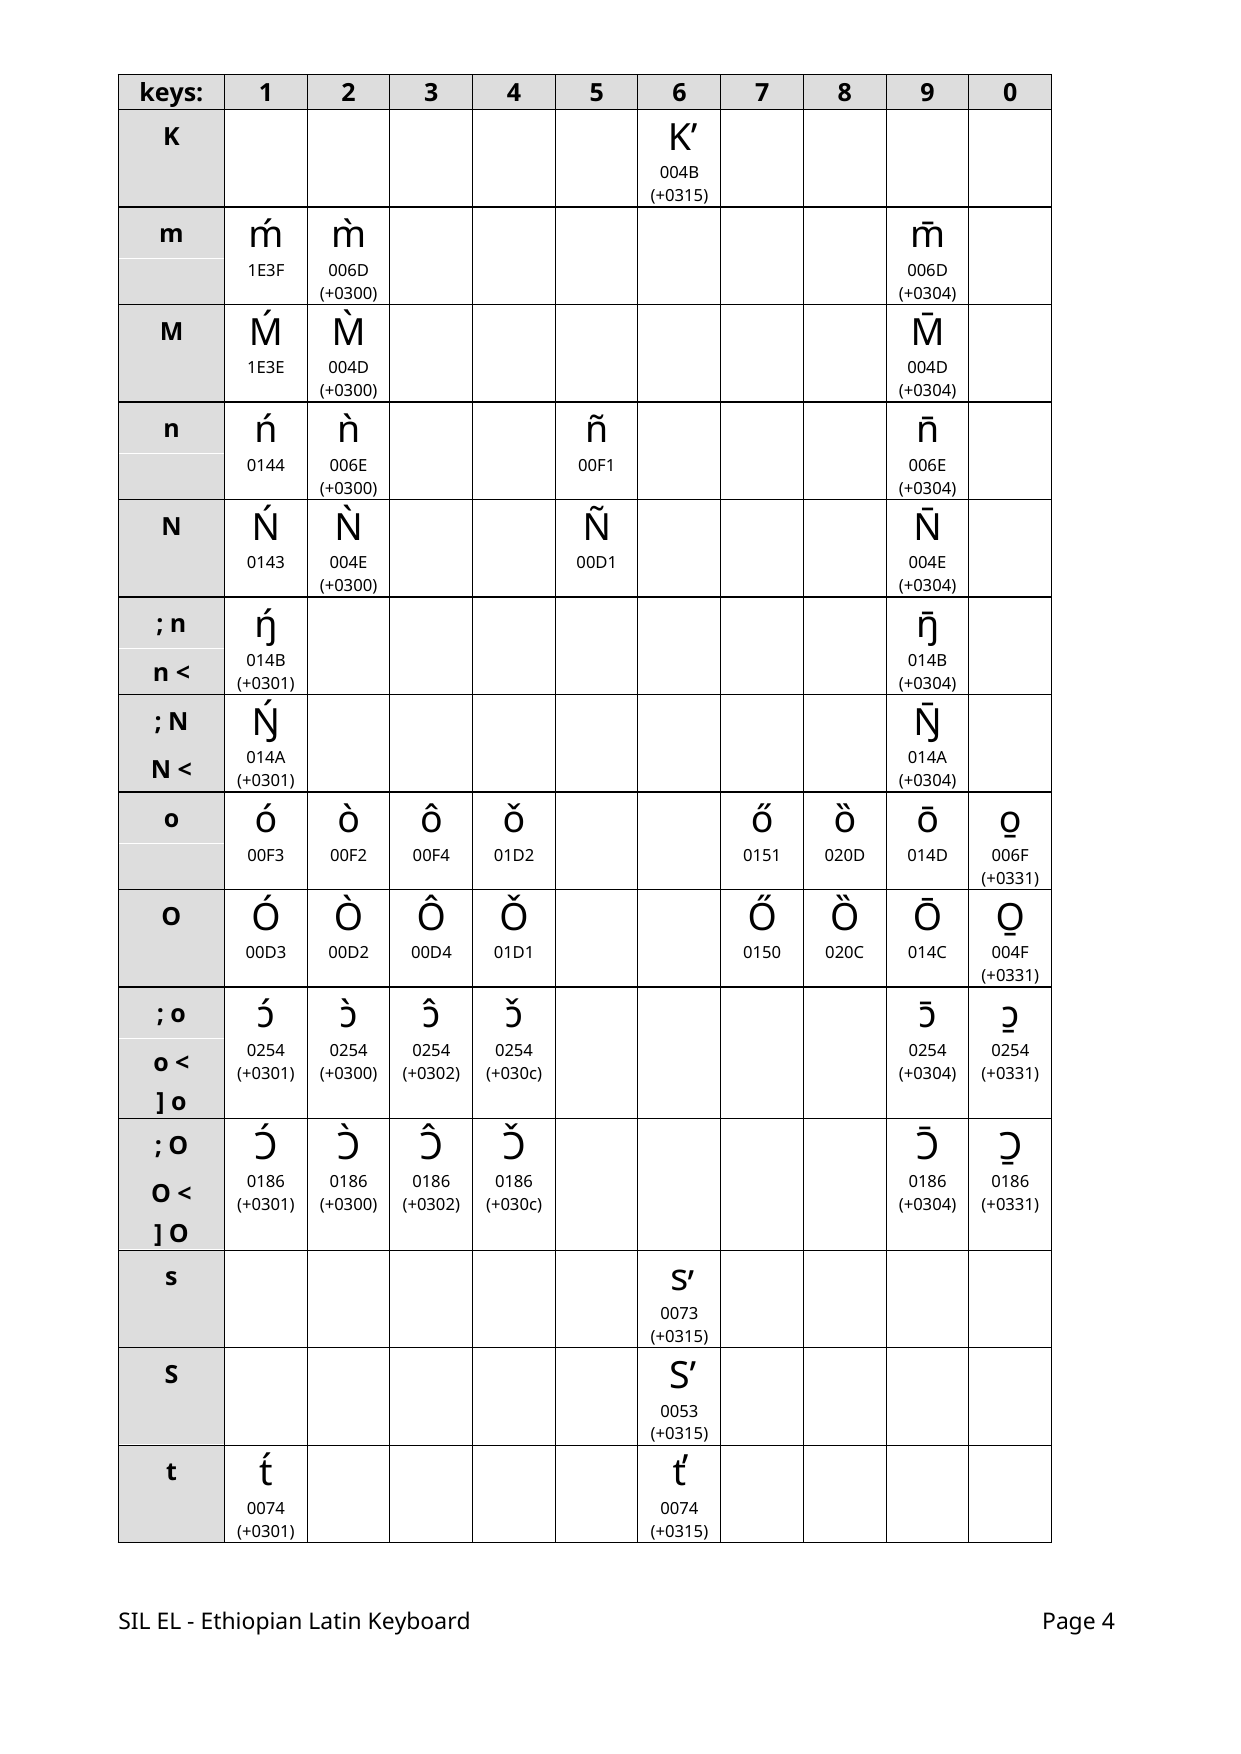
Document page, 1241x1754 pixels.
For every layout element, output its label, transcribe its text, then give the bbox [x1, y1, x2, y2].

table_cell 01D1 [473, 941, 555, 986]
table_cell 0254 (+0300) [308, 1039, 389, 1084]
table_cell 0186 (+0331) [969, 1170, 1051, 1216]
table_cell [390, 259, 472, 304]
table_cell [556, 598, 637, 648]
table_cell [556, 161, 637, 206]
table_cell Ǹ [308, 500, 389, 551]
table_cell ḿ [225, 208, 307, 258]
table_cell [887, 1302, 968, 1347]
table_cell [969, 110, 1051, 161]
table_cell 014D [887, 844, 968, 889]
table_cell [390, 1446, 472, 1497]
table_cell [721, 746, 803, 791]
table_cell Ŋ̄ [887, 695, 968, 746]
table_cell [473, 1251, 555, 1302]
table_cell [638, 649, 720, 694]
table_cell [308, 695, 389, 746]
table_cell 0150 [721, 941, 803, 986]
table_cell 014C [887, 941, 968, 986]
table_cell 014A (+0301) [225, 746, 307, 791]
table_cell [721, 988, 803, 1038]
table_cell [390, 746, 472, 791]
table_cell [969, 1302, 1051, 1347]
table_cell [390, 1399, 472, 1444]
table_cell [473, 305, 555, 356]
table_cell [804, 551, 886, 596]
table_header 5 [556, 75, 637, 109]
table_cell [638, 941, 720, 986]
table_cell [556, 1399, 637, 1444]
table_cell K̕ [638, 110, 720, 161]
table_cell ō [887, 793, 968, 843]
table_cell ɔ̌ [473, 988, 555, 1038]
table_cell [556, 259, 637, 304]
table_cell [887, 1446, 968, 1497]
table_cell [473, 208, 555, 258]
table_cell Ȍ [804, 890, 886, 941]
table_cell [390, 551, 472, 596]
table_cell Ó [225, 890, 307, 941]
table_cell 0186 (+0301) [225, 1170, 307, 1216]
table_cell [225, 1348, 307, 1399]
table_cell [721, 598, 803, 648]
table_cell [308, 649, 389, 694]
table_cell [804, 356, 886, 401]
table_cell ; n [119, 598, 224, 648]
table_cell 014B (+0301) [225, 649, 307, 694]
table_cell O < [119, 1170, 224, 1216]
table_cell ; O [119, 1119, 224, 1170]
table_cell 0186 (+0300) [308, 1170, 389, 1216]
table_cell [638, 551, 720, 596]
table_cell 0254 (+0301) [225, 1039, 307, 1084]
table_cell [308, 110, 389, 161]
table_cell 0254 (+0331) [969, 1039, 1051, 1084]
table_cell [638, 844, 720, 889]
table_cell [804, 1399, 886, 1444]
table_cell [473, 1497, 555, 1542]
table_cell [804, 1084, 886, 1118]
table_cell [721, 403, 803, 453]
table_cell 014B (+0304) [887, 649, 968, 694]
table_cell 006E (+0300) [308, 454, 389, 499]
table_cell [969, 1497, 1051, 1542]
table_cell [969, 746, 1051, 791]
table_cell Ɔ̀ [308, 1119, 389, 1170]
table_cell [804, 1119, 886, 1170]
table_cell [887, 1216, 968, 1249]
table_cell [390, 208, 472, 258]
table_cell [721, 500, 803, 551]
table_cell [390, 500, 472, 551]
table_cell [390, 305, 472, 356]
table_cell [721, 356, 803, 401]
table_cell [721, 1170, 803, 1216]
table_cell Ɔ̂ [390, 1119, 472, 1170]
table_cell [969, 598, 1051, 648]
table_cell 0254 (+0304) [887, 1039, 968, 1084]
table_header 4 [473, 75, 555, 109]
table_cell [473, 259, 555, 304]
table_cell [721, 259, 803, 304]
table_cell [969, 1216, 1051, 1249]
table_cell [308, 1446, 389, 1497]
table_cell [804, 161, 886, 206]
table_cell [556, 890, 637, 941]
table_cell [390, 356, 472, 401]
table_cell o̱ [969, 793, 1051, 843]
table_cell ŋ́ [225, 598, 307, 648]
table_cell 014A (+0304) [887, 746, 968, 791]
table_cell N < [119, 746, 224, 791]
table_cell m [119, 208, 224, 258]
table_cell t̕ [638, 1446, 720, 1497]
table_cell [390, 1302, 472, 1347]
table_cell [308, 161, 389, 206]
table_cell [390, 454, 472, 499]
table_cell ó [225, 793, 307, 843]
table_cell [119, 454, 224, 499]
table_cell 0186 (+0304) [887, 1170, 968, 1216]
table_cell [969, 1446, 1051, 1497]
table_cell 004E (+0300) [308, 551, 389, 596]
table_cell Ŋ́ [225, 695, 307, 746]
table_cell [721, 1348, 803, 1399]
table_cell [390, 403, 472, 453]
table_cell Ò [308, 890, 389, 941]
table_cell N̄ [887, 500, 968, 551]
table_cell t́ [225, 1446, 307, 1497]
table_cell [969, 259, 1051, 304]
table_cell Ñ [556, 500, 637, 551]
table_cell [308, 746, 389, 791]
table_cell ô [390, 793, 472, 843]
table_header 1 [225, 75, 307, 109]
table_cell M̀ [308, 305, 389, 356]
table_cell [969, 305, 1051, 356]
table_cell M̄ [887, 305, 968, 356]
table_cell [804, 1039, 886, 1084]
table_cell ŋ̄ [887, 598, 968, 648]
table_cell 0053 (+0315) [638, 1399, 720, 1444]
table_cell [473, 1399, 555, 1444]
table_cell [969, 1251, 1051, 1302]
table_cell [638, 598, 720, 648]
table_cell 00D3 [225, 941, 307, 986]
table_cell 1E3F [225, 259, 307, 304]
table_cell [638, 988, 720, 1038]
table_cell [308, 1216, 389, 1249]
table_cell [804, 988, 886, 1038]
table_cell ȍ [804, 793, 886, 843]
table_cell [638, 208, 720, 258]
table_cell Ń [225, 500, 307, 551]
table_cell S̕ [638, 1348, 720, 1399]
table_cell ɔ̱ [969, 988, 1051, 1038]
table_cell t [119, 1446, 224, 1497]
table_header keys: [119, 75, 224, 109]
table_cell [721, 1446, 803, 1497]
table_cell [969, 695, 1051, 746]
table_cell ɔ̄ [887, 988, 968, 1038]
table_cell 00D1 [556, 551, 637, 596]
table_cell [969, 500, 1051, 551]
table_cell [638, 1084, 720, 1118]
table_cell [308, 1399, 389, 1444]
table_cell [119, 1399, 224, 1444]
table_header 8 [804, 75, 886, 109]
table_cell 00F2 [308, 844, 389, 889]
table_cell [390, 1348, 472, 1399]
table_cell o < [119, 1039, 224, 1084]
table_cell [804, 649, 886, 694]
table_cell ; N [119, 695, 224, 746]
table_cell 00D4 [390, 941, 472, 986]
table_cell [887, 1399, 968, 1444]
table_cell [390, 1084, 472, 1118]
table_cell [556, 1446, 637, 1497]
table_cell [887, 1497, 968, 1542]
table_cell [390, 695, 472, 746]
table_header 2 [308, 75, 389, 109]
table_cell [473, 1216, 555, 1249]
table_cell [804, 695, 886, 746]
table_cell [804, 746, 886, 791]
table_cell Ɔ̱ [969, 1119, 1051, 1170]
table_cell [721, 1084, 803, 1118]
table_cell Ɔ̄ [887, 1119, 968, 1170]
table_cell [638, 305, 720, 356]
table_cell [556, 649, 637, 694]
table_cell [556, 305, 637, 356]
table_cell [638, 259, 720, 304]
table_cell [556, 1084, 637, 1118]
table_cell [556, 746, 637, 791]
table_cell [969, 1348, 1051, 1399]
table_cell [638, 1119, 720, 1170]
table_cell 004F (+0331) [969, 941, 1051, 986]
table_cell O [119, 890, 224, 941]
table_header 9 [887, 75, 968, 109]
table_cell [721, 305, 803, 356]
table_cell 006F (+0331) [969, 844, 1051, 889]
table_cell [638, 695, 720, 746]
table_cell 0186 (+0302) [390, 1170, 472, 1216]
table_cell [473, 551, 555, 596]
table_cell Ō [887, 890, 968, 941]
table_cell [804, 1497, 886, 1542]
table_cell [308, 1251, 389, 1302]
table_cell [556, 1170, 637, 1216]
table_cell 00F1 [556, 454, 637, 499]
table_cell [804, 208, 886, 258]
table_cell [225, 1216, 307, 1249]
table_cell [556, 1348, 637, 1399]
table_cell [556, 793, 637, 843]
table_cell [225, 161, 307, 206]
table_cell [473, 695, 555, 746]
table_cell 020D [804, 844, 886, 889]
table_cell Ɔ́ [225, 1119, 307, 1170]
table_cell 0186 (+030c) [473, 1170, 555, 1216]
table_cell [556, 1251, 637, 1302]
table_cell O̱ [969, 890, 1051, 941]
table_cell [638, 793, 720, 843]
table_cell [119, 259, 224, 304]
table_cell [804, 1446, 886, 1497]
table_cell 006E (+0304) [887, 454, 968, 499]
table_cell 0143 [225, 551, 307, 596]
table_cell [473, 356, 555, 401]
table_cell [119, 551, 224, 596]
table_cell [473, 746, 555, 791]
table_cell [721, 1497, 803, 1542]
table_cell [556, 356, 637, 401]
table_cell [887, 1084, 968, 1118]
table_cell [721, 1039, 803, 1084]
table_cell ò [308, 793, 389, 843]
table_cell [638, 454, 720, 499]
table_cell [556, 1216, 637, 1249]
table_cell [225, 1251, 307, 1302]
table_cell 004D (+0304) [887, 356, 968, 401]
table_cell [638, 403, 720, 453]
table_cell n [119, 403, 224, 453]
table_cell Ḿ [225, 305, 307, 356]
table_cell 0254 (+030c) [473, 1039, 555, 1084]
table_cell [473, 110, 555, 161]
table_cell Ɔ̌ [473, 1119, 555, 1170]
table_cell Ǒ [473, 890, 555, 941]
table_cell 0074 (+0301) [225, 1497, 307, 1542]
table_cell ǹ [308, 403, 389, 453]
table_cell 0073 (+0315) [638, 1302, 720, 1347]
table_cell [390, 1251, 472, 1302]
table_cell [556, 208, 637, 258]
table_cell S [119, 1348, 224, 1399]
table_cell [390, 1216, 472, 1249]
table_cell Ô [390, 890, 472, 941]
table_cell [638, 356, 720, 401]
table_cell [390, 598, 472, 648]
table_cell [119, 844, 224, 889]
table_cell [473, 500, 555, 551]
table_cell 01D2 [473, 844, 555, 889]
table_cell [473, 1084, 555, 1118]
table_cell [721, 110, 803, 161]
table_cell [556, 1302, 637, 1347]
table_cell [969, 1399, 1051, 1444]
table_cell [638, 1216, 720, 1249]
table_cell [804, 598, 886, 648]
table_cell [225, 110, 307, 161]
table_cell [390, 649, 472, 694]
table_cell [556, 988, 637, 1038]
table_cell [804, 403, 886, 453]
table_cell [473, 403, 555, 453]
table_cell ] O [119, 1216, 224, 1249]
table_cell [969, 454, 1051, 499]
table_cell ɔ́ [225, 988, 307, 1038]
table_cell [119, 1497, 224, 1542]
table_cell [721, 208, 803, 258]
table_cell [119, 161, 224, 206]
table_cell [473, 1302, 555, 1347]
table_cell [969, 356, 1051, 401]
table_cell [804, 1251, 886, 1302]
table_cell [969, 551, 1051, 596]
table_cell [473, 598, 555, 648]
table_cell 004D (+0300) [308, 356, 389, 401]
table_cell [390, 161, 472, 206]
table_cell [308, 1497, 389, 1542]
table_cell [390, 110, 472, 161]
table_cell [887, 1251, 968, 1302]
table_cell 00D2 [308, 941, 389, 986]
table_cell [804, 1170, 886, 1216]
table_header 0 [969, 75, 1051, 109]
table_cell [638, 746, 720, 791]
table_cell [119, 941, 224, 986]
table_cell ɔ̀ [308, 988, 389, 1038]
table_cell [721, 454, 803, 499]
table_cell s̕ [638, 1251, 720, 1302]
table_cell s [119, 1251, 224, 1302]
table_cell [556, 695, 637, 746]
table_cell [804, 305, 886, 356]
table_cell [969, 208, 1051, 258]
table_cell [721, 1119, 803, 1170]
table_cell [804, 454, 886, 499]
table_cell [721, 161, 803, 206]
table_cell [638, 890, 720, 941]
table_cell [473, 1348, 555, 1399]
table_cell ń [225, 403, 307, 453]
table_cell [804, 500, 886, 551]
table_cell [721, 1302, 803, 1347]
table_cell 020C [804, 941, 886, 986]
table_cell m̄ [887, 208, 968, 258]
table_cell 006D (+0304) [887, 259, 968, 304]
table_cell [887, 1348, 968, 1399]
table_cell [887, 161, 968, 206]
table_cell [556, 941, 637, 986]
table_cell [721, 551, 803, 596]
table_cell [804, 259, 886, 304]
table_cell [556, 1039, 637, 1084]
table_cell 0151 [721, 844, 803, 889]
table_cell [721, 695, 803, 746]
table_cell [473, 1446, 555, 1497]
table_cell [308, 1084, 389, 1118]
table_cell ǒ [473, 793, 555, 843]
table_cell [308, 598, 389, 648]
table_cell 004B (+0315) [638, 161, 720, 206]
table_header 3 [390, 75, 472, 109]
table_cell [721, 649, 803, 694]
table_cell ñ [556, 403, 637, 453]
table_cell [556, 1119, 637, 1170]
table_cell [556, 110, 637, 161]
table_cell ɔ̂ [390, 988, 472, 1038]
table_cell [225, 1302, 307, 1347]
table_cell m̀ [308, 208, 389, 258]
table_cell [119, 356, 224, 401]
table_cell [473, 161, 555, 206]
table_cell [721, 1216, 803, 1249]
table_cell [473, 649, 555, 694]
table_cell [556, 1497, 637, 1542]
table_cell [119, 1302, 224, 1347]
table_cell [969, 403, 1051, 453]
table_cell K [119, 110, 224, 161]
table_cell [225, 1399, 307, 1444]
table_cell [804, 1302, 886, 1347]
table_cell 1E3E [225, 356, 307, 401]
table_cell [556, 844, 637, 889]
table_cell M [119, 305, 224, 356]
table_cell ] o [119, 1084, 224, 1118]
table_cell 006D (+0300) [308, 259, 389, 304]
table_cell [969, 161, 1051, 206]
table_cell [969, 1084, 1051, 1118]
table_cell ő [721, 793, 803, 843]
table_cell Ő [721, 890, 803, 941]
table_cell [804, 1348, 886, 1399]
table_cell 00F3 [225, 844, 307, 889]
table_cell n̄ [887, 403, 968, 453]
table_cell [308, 1348, 389, 1399]
table_cell [225, 1084, 307, 1118]
table_cell [887, 110, 968, 161]
table_cell 00F4 [390, 844, 472, 889]
table_cell [638, 1170, 720, 1216]
table_cell o [119, 793, 224, 843]
table_cell [721, 1399, 803, 1444]
table_cell [308, 1302, 389, 1347]
table_cell [390, 1497, 472, 1542]
table_cell N [119, 500, 224, 551]
table_cell [804, 110, 886, 161]
table_cell [638, 1039, 720, 1084]
table_cell [721, 1251, 803, 1302]
table_cell 0144 [225, 454, 307, 499]
table_cell [638, 500, 720, 551]
table_cell 0254 (+0302) [390, 1039, 472, 1084]
table_header 6 [638, 75, 720, 109]
table_cell 004E (+0304) [887, 551, 968, 596]
table_cell [804, 1216, 886, 1249]
table_cell 0074 (+0315) [638, 1497, 720, 1542]
table_cell ; o [119, 988, 224, 1038]
table_cell n < [119, 649, 224, 694]
table_cell [473, 454, 555, 499]
table_cell [969, 649, 1051, 694]
table_header 7 [721, 75, 803, 109]
